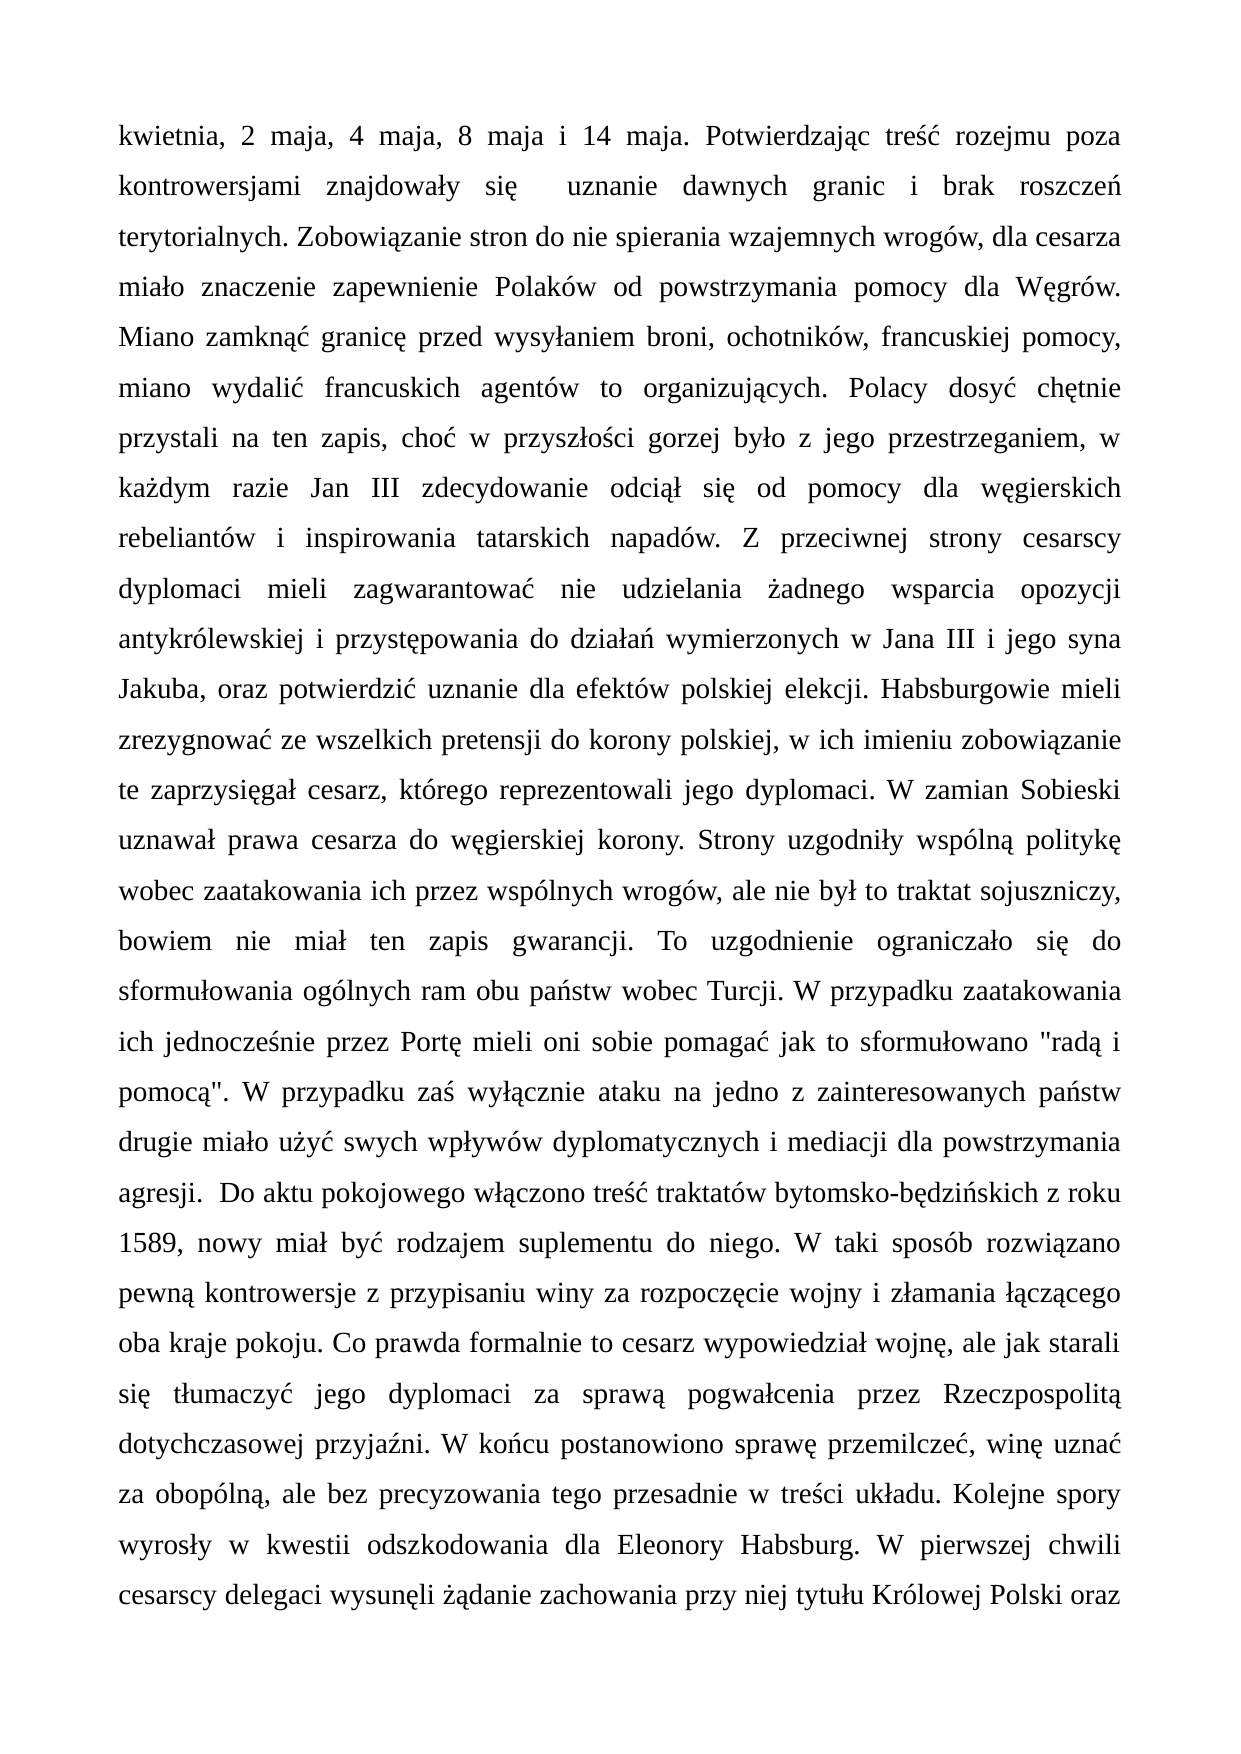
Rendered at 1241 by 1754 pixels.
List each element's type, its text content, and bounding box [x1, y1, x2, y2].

text kwietnia, 2 maja, 4 maja, 8 maja i 14 maja. Potwierdzając treść rozejmu poza kontrowersjami znajdowały się uznanie dawnych granic i brak roszczeń terytorialnych. Zobowiązanie stron do nie spierania wzajemnych wrogów, dla cesarza miało znaczenie zapewnienie Polaków od powstrzymania pomocy dla Węgrów. Miano zamknąć granicę przed wysyłaniem broni, ochotników, francuskiej pomocy, miano wydalić francuskich agentów to organizujących. Polacy dosyć chętnie przystali na ten zapis, choć w przyszłości gorzej było z jego przestrzeganiem, w każdym razie Jan III zdecydowanie odciął się od pomocy dla węgierskich rebeliantów i inspirowania tatarskich napadów. Z przeciwnej strony cesarscy dyplomaci mieli zagwarantować nie udzielania żadnego wsparcia opozycji antykrólewskiej i przystępowania do działań wymierzonych w Jana III i jego syna Jakuba, oraz potwierdzić uznanie dla efektów polskiej elekcji. Habsburgowie mieli zrezygnować ze wszelkich pretensji do korony polskiej, w ich imieniu zobowiązanie te zaprzysięgał cesarz, którego reprezentowali jego dyplomaci. W zamian Sobieski uznawał prawa cesarza do węgierskiej korony. Strony uzgodniły wspólną politykę wobec zaatakowania ich przez wspólnych wrogów, ale nie był to traktat sojuszniczy, bowiem nie miał ten zapis gwarancji. To uzgodnienie ograniczało się do sformułowania ogólnych ram obu państw wobec Turcji. W przypadku zaatakowania ich jednocześnie przez Portę mieli oni sobie pomagać jak to sformułowano "radą i pomocą". W przypadku zaś wyłącznie ataku na jedno z zainteresowanych państw drugie miało użyć swych wpływów dyplomatycznych i mediacji dla powstrzymania agresji. Do aktu pokojowego włączono treść traktatów bytomsko-będzińskich z roku 1589, nowy miał być rodzajem suplementu do niego. W taki sposób rozwiązano pewną kontrowersje z przypisaniu winy za rozpoczęcie wojny i złamania łączącego oba kraje pokoju. Co prawda formalnie to cesarz wypowiedział wojnę, ale jak starali się tłumaczyć jego dyplomaci za sprawą pogwałcenia przez Rzeczpospolitą dotychczasowej przyjaźni. W końcu postanowiono sprawę przemilczeć, winę uznać za obopólną, ale bez precyzowania tego przesadnie w treści układu. Kolejne spory wyrosły w kwestii odszkodowania dla Eleonory Habsburg. W pierwszej chwili cesarscy delegaci wysunęli żądanie zachowania przy niej tytułu Królowej Polski oraz [118, 118, 1122, 1611]
